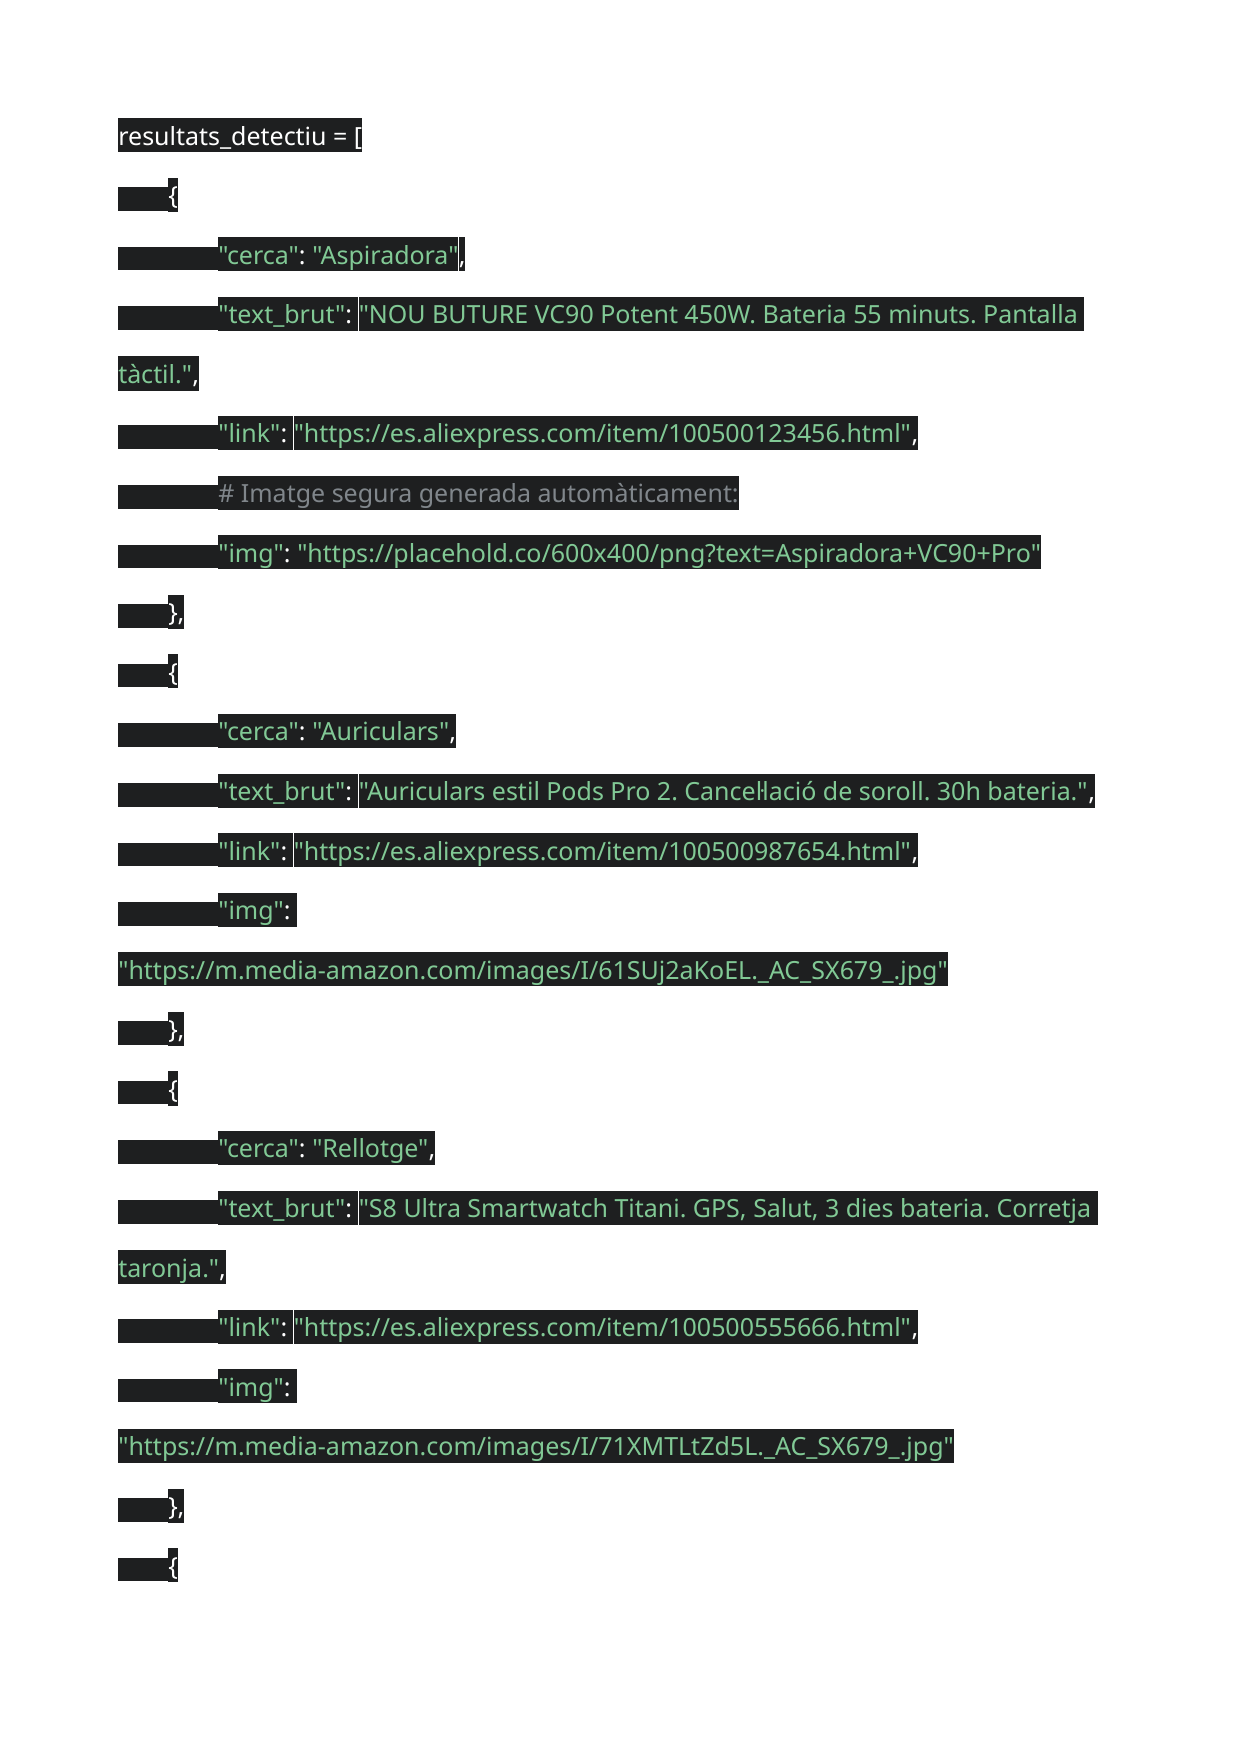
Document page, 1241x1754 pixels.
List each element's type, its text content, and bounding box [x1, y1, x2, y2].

text "img": "https://m.media-amazon.com/images/I/71XMTLtZd5L._AC_SX679_.jpg" [118, 1369, 1122, 1463]
text "link": "https://es.aliexpress.com/item/100500123456.html", [118, 416, 1122, 450]
text "img": "https://m.media-amazon.com/images/I/61SUj2aKoEL._AC_SX679_.jpg" [118, 893, 1122, 986]
text { [118, 654, 1122, 688]
text { [118, 1071, 1122, 1106]
text "cerca": "Auriculars", [118, 714, 1122, 748]
text }, [118, 595, 1122, 629]
text "cerca": "Rellotge", [118, 1131, 1122, 1165]
text "cerca": "Aspiradora", [118, 237, 1122, 271]
text { [118, 1548, 1122, 1582]
text }, [118, 1012, 1122, 1046]
text # Imatge segura generada automàticament: [118, 476, 1122, 510]
text { [118, 178, 1122, 212]
text "text_brut": "Auriculars estil Pods Pro 2. Cancel·lació de soroll. 30h bateria.", [118, 773, 1122, 808]
text "text_brut": "S8 Ultra Smartwatch Titani. GPS, Salut, 3 dies bateria. Corretja taronja.", [118, 1191, 1122, 1284]
text "text_brut": "NOU BUTURE VC90 Potent 450W. Bateria 55 minuts. Pantalla tàctil.", [118, 297, 1122, 391]
text }, [118, 1488, 1122, 1523]
text "link": "https://es.aliexpress.com/item/100500555666.html", [118, 1310, 1122, 1344]
text "img": "https://placehold.co/600x400/png?text=Aspiradora+VC90+Pro" [118, 535, 1122, 569]
text "link": "https://es.aliexpress.com/item/100500987654.html", [118, 833, 1122, 867]
text resultats_detectiu = [ [118, 118, 1122, 152]
